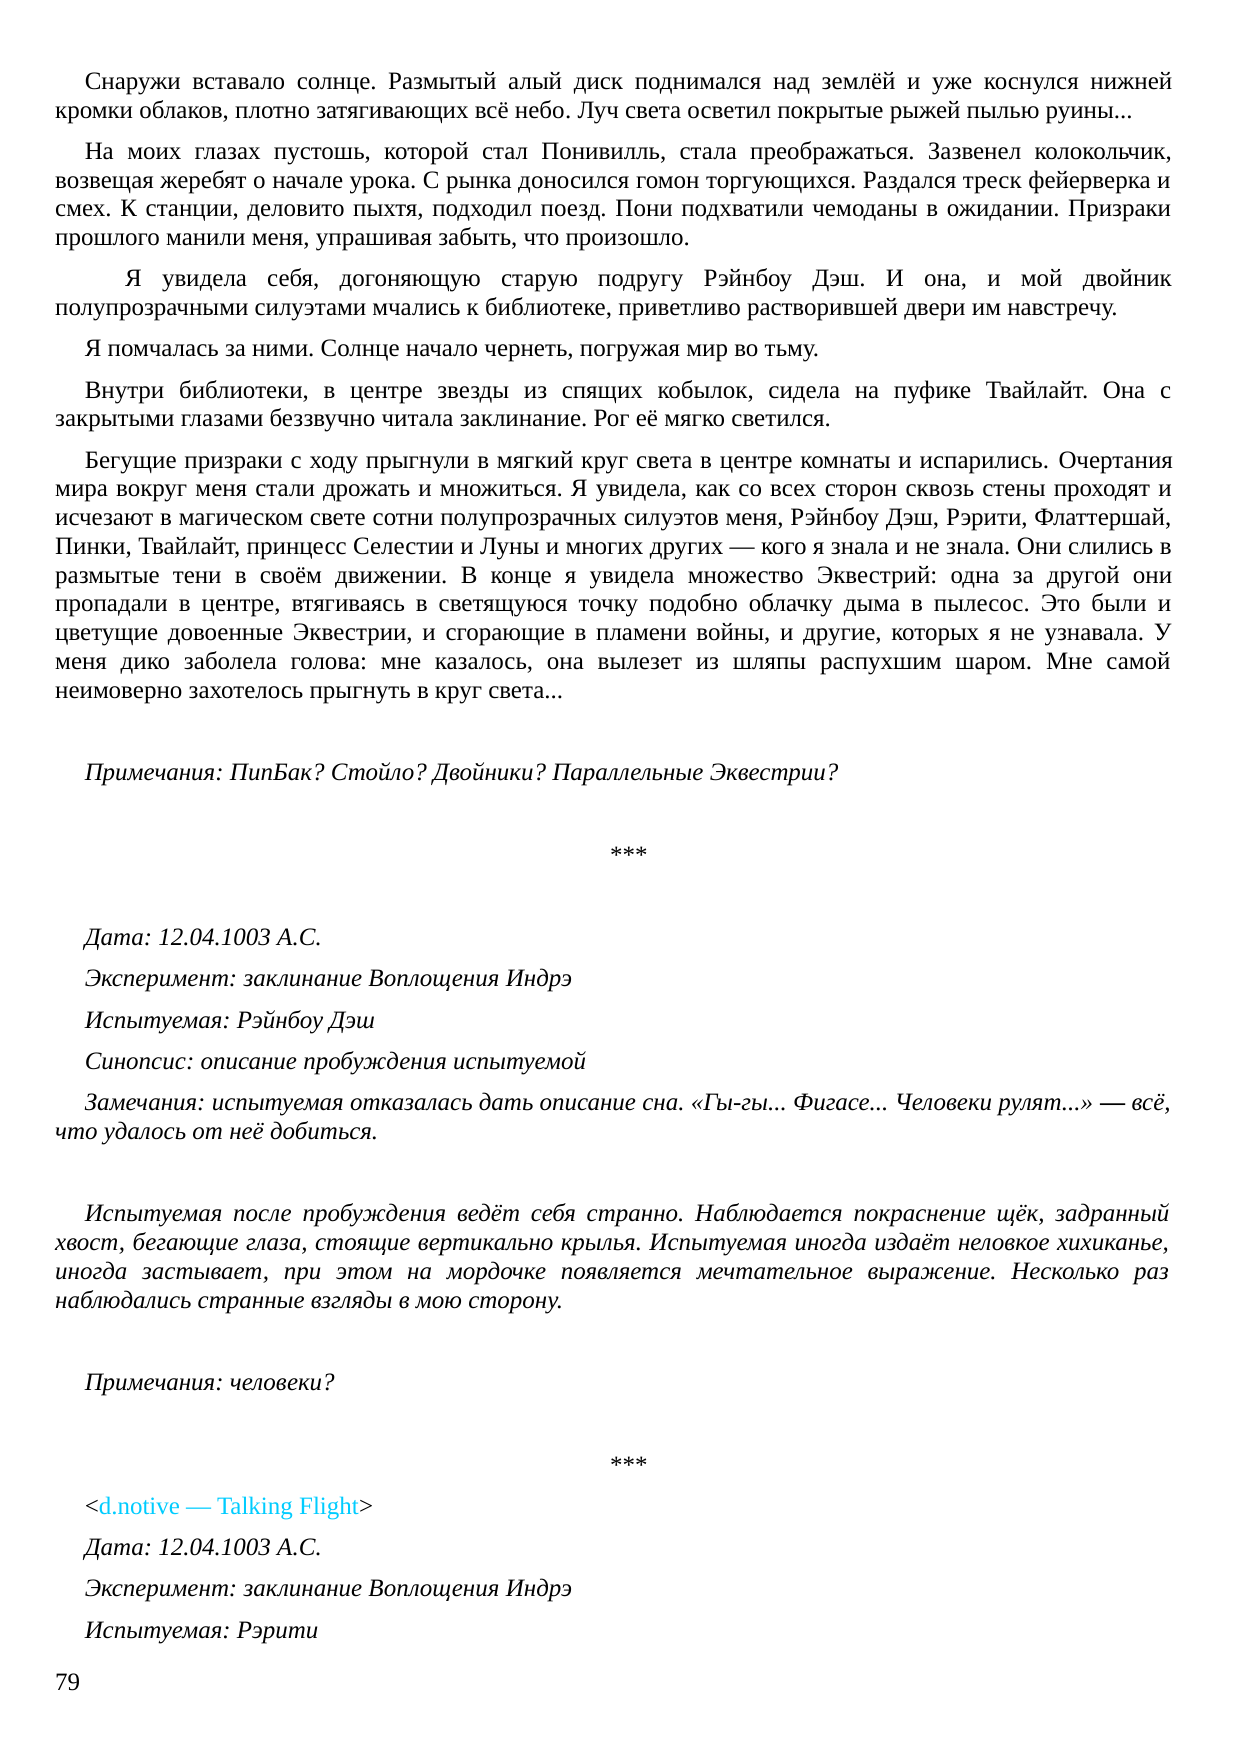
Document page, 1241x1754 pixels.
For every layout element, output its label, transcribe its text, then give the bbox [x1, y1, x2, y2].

text Я увидела себя, догоняющую старую подругу Рэйнбоу Дэш. И она, и мой двойник полупрозрачными силуэтами мчались к библиотеке, приветливо растворившей двери им навстречу. [55, 263, 1173, 321]
text *** [55, 1450, 1173, 1478]
text Замечания: испытуемая отказалась дать описание сна. «Гы-гы... Фигасе... Человеки рулят...» — всё, что удалось от неё добиться. [55, 1087, 1173, 1145]
text Примечания: человеки? [55, 1367, 1173, 1396]
text Испытуемая после пробуждения ведёт себя странно. Наблюдается покраснение щёк, задранный хвост, бегающие глаза, стоящие вертикально крылья. Испытуемая иногда издаёт неловкое хихиканье, иногда застывает, при этом на мордочке появляется мечтательное выражение. Несколько раз наблюдались странные взгляды в мою сторону. [55, 1198, 1173, 1313]
text Испытуемая: Рэрити [55, 1615, 1173, 1643]
text Внутри библиотеки, в центре звезды из спящих кобылок, сидела на пуфике Твайлайт. Она с закрытыми глазами беззвучно читала заклинание. Рог её мягко светился. [55, 375, 1173, 432]
text *** [55, 840, 1173, 868]
text Дата: 12.04.1003 А.С. [55, 922, 1173, 951]
text Я помчалась за ними. Солнце начало чернеть, погружая мир во тьму. [55, 333, 1173, 362]
text Бегущие призраки с ходу прыгнули в мягкий круг света в центре комнаты и испарились. Очертания мира вокруг меня стали дрожать и множиться. Я увидела, как со всех сторон сквозь стены проходят и исчезают в магическом свете сотни полупрозрачных силуэтов меня, Рэйнбоу Дэш, Рэрити, Флаттершай, Пинки, Твайлайт, принцесс Селестии и Луны и многих других — кого я знала и не знала. Они слились в размытые тени в своём движении. В конце я увидела множество Эквестрий: одна за другой они пропадали в центре, втягиваясь в светящуюся точку подобно облачку дыма в пылесос. Это были и цветущие довоенные Эквестрии, и сгорающие в пламени войны, и другие, которых я не узнавала. У меня дико заболела голова: мне казалось, она вылезет из шляпы распухшим шаром. Мне самой неимоверно захотелось прыгнуть в круг света... [55, 445, 1173, 703]
text Эксперимент: заклинание Воплощения Индрэ [55, 1573, 1173, 1602]
text Дата: 12.04.1003 А.С. [55, 1532, 1173, 1561]
text Эксперимент: заклинание Воплощения Индрэ [55, 963, 1173, 992]
text Испытуемая: Рэйнбоу Дэш [55, 1005, 1173, 1033]
text Снаружи вставало солнце. Размытый алый диск поднимался над землёй и уже коснулся нижней кромки облаков, плотно затягивающих всё небо. Луч света осветил покрытые рыжей пылью руины... [55, 66, 1173, 123]
text Примечания: ПипБак? Стойло? Двойники? Параллельные Эквестрии? [55, 757, 1173, 786]
text На моих глазах пустошь, которой стал Понивилль, стала преображаться. Зазвенел колокольчик, возвещая жеребят о начале урока. С рынка доносился гомон торгующихся. Раздался треск фейерверка и смех. К станции, деловито пыхтя, подходил поезд. Пони подхватили чемоданы в ожидании. Призраки прошлого манили меня, упрашивая забыть, что произошло. [55, 136, 1173, 251]
text <d.notive — Talking Flight> [55, 1491, 1173, 1520]
text Синопсис: описание пробуждения испытуемой [55, 1046, 1173, 1075]
